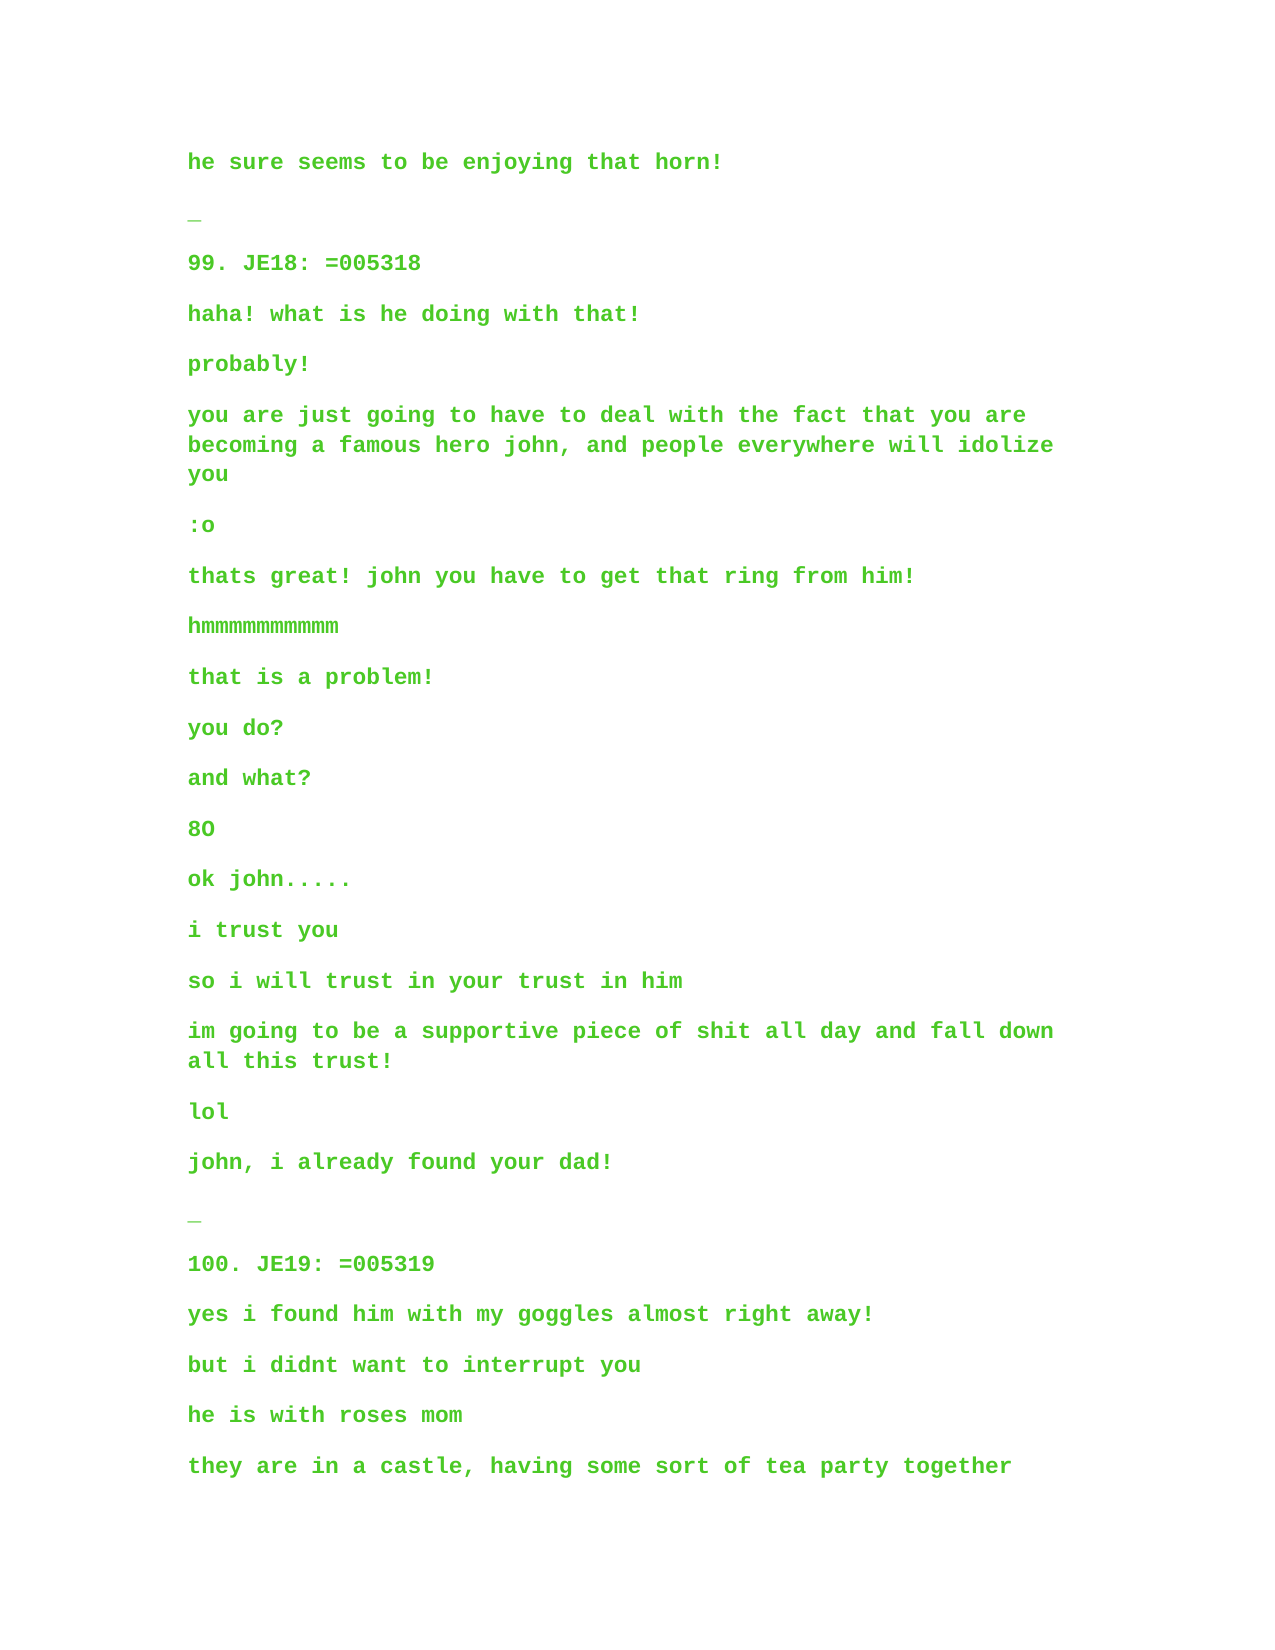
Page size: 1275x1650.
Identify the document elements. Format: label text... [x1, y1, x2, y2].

text _ [187, 1201, 1087, 1227]
text probably! [187, 352, 1087, 378]
text they are in a castle, having some sort of tea party together [187, 1454, 1087, 1480]
text 8O [187, 817, 1087, 843]
text :o [187, 513, 1087, 539]
text so i will trust in your trust in him [187, 969, 1087, 995]
text hmmmmmmmmmm [187, 614, 1087, 641]
text 99. JE18: =005318 [187, 251, 1087, 277]
text that is a problem! [187, 665, 1087, 691]
text he is with roses mom [187, 1404, 1087, 1430]
text john, i already found your dad! [187, 1151, 1087, 1177]
text _ [187, 201, 1087, 227]
text and what? [187, 766, 1087, 792]
text thats great! john you have to get that ring from him! [187, 564, 1087, 590]
text im going to be a supportive piece of shit all day and fall down all this trust! [187, 1019, 1087, 1075]
text haha! what is he doing with that! [187, 302, 1087, 328]
text but i didnt want to interrupt you [187, 1353, 1087, 1379]
text yes i found him with my goggles almost right away! [187, 1302, 1087, 1328]
text you do? [187, 716, 1087, 742]
text you are just going to have to deal with the fact that you are becoming a famous hero john, and people everywhere will idolize you [187, 403, 1087, 489]
text ok john..... [187, 868, 1087, 894]
text i trust you [187, 918, 1087, 944]
text he sure seems to be enjoying that horn! [187, 150, 1087, 176]
text lol [187, 1100, 1087, 1126]
text 100. JE19: =005319 [187, 1252, 1087, 1278]
